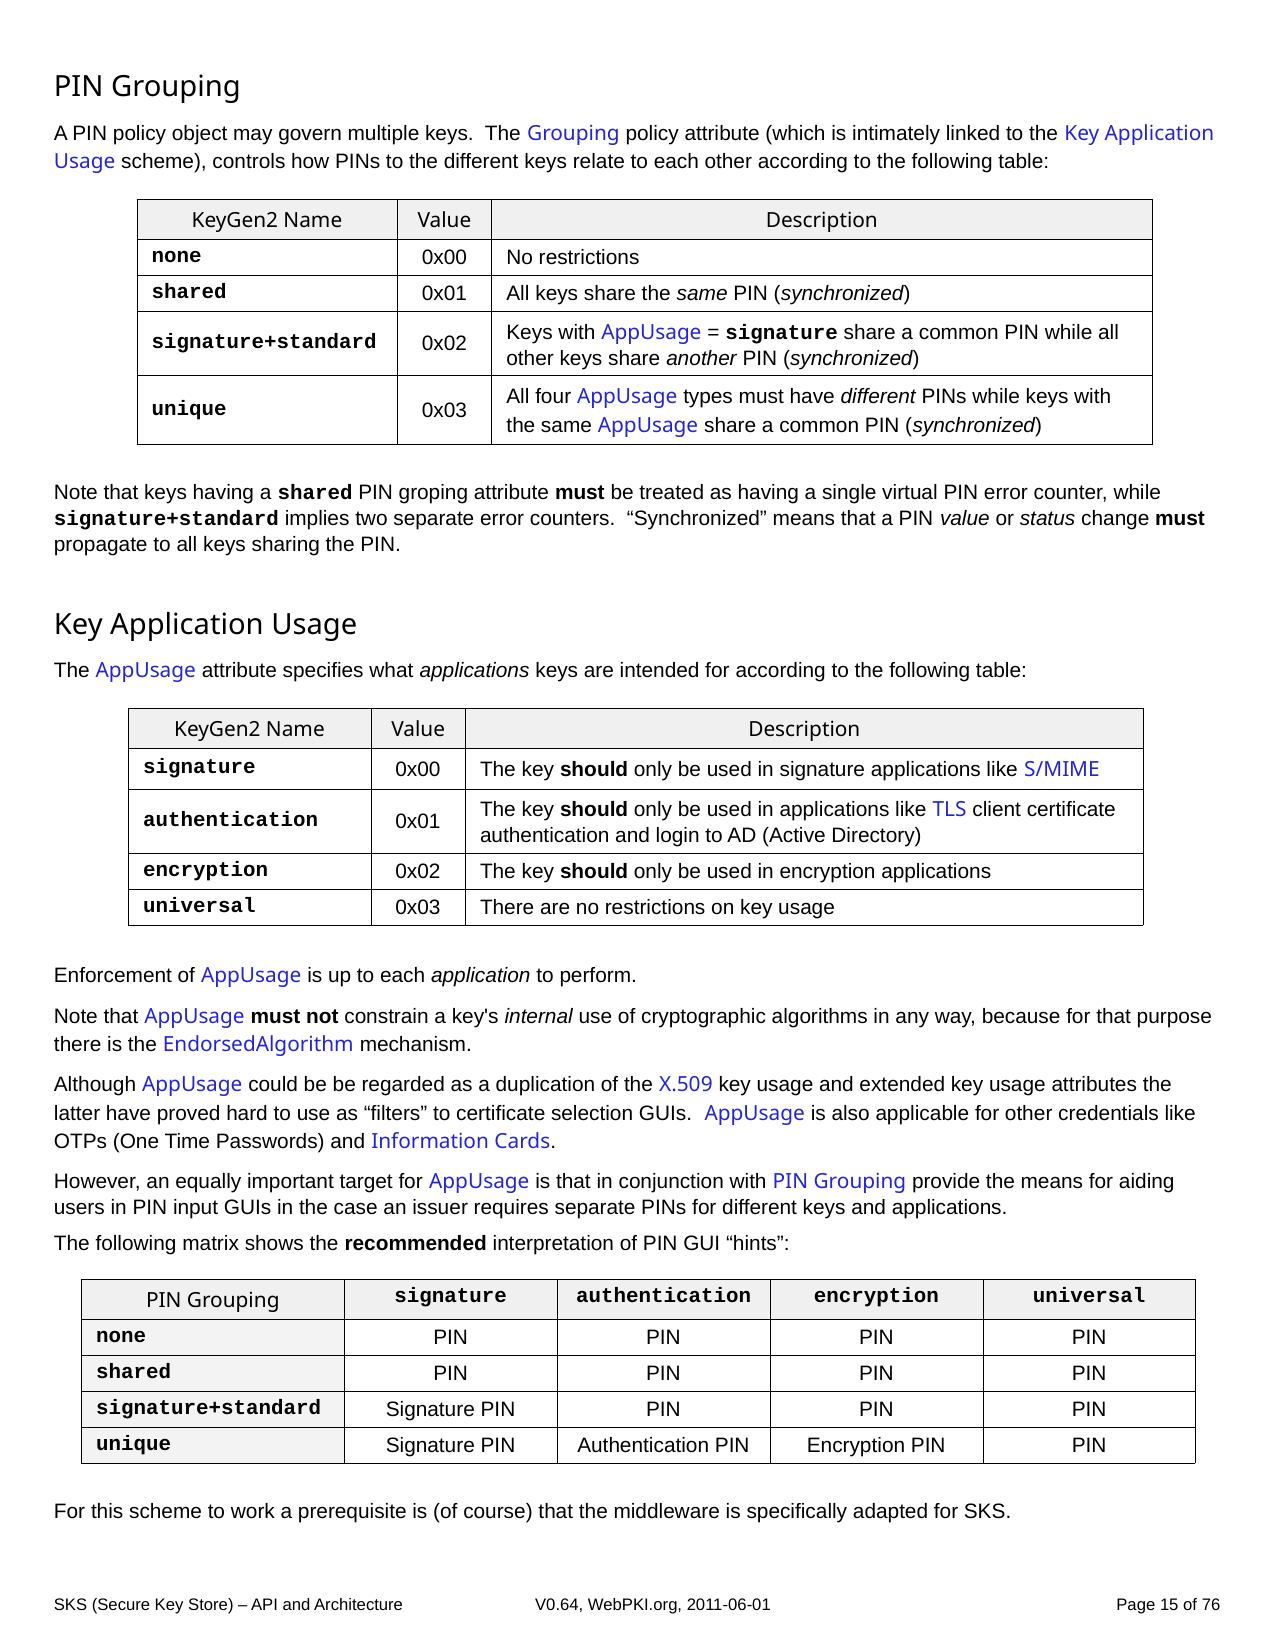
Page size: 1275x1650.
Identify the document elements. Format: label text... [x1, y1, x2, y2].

table_cell PIN [771, 1392, 983, 1427]
table_cell PIN [558, 1356, 770, 1391]
table_header Description [466, 709, 1143, 748]
subtitle Key Application Usage [54, 603, 1221, 643]
table_header Description [492, 200, 1152, 239]
table_cell none [82, 1320, 344, 1355]
table_cell none [138, 240, 397, 275]
table_cell The key should only be used in encryption applications [466, 854, 1143, 889]
table_cell There are no restrictions on key usage [466, 890, 1143, 925]
table_cell PIN [345, 1356, 557, 1391]
table_cell No restrictions [492, 240, 1152, 275]
table_cell PIN [984, 1356, 1195, 1391]
table_cell PIN [771, 1320, 983, 1355]
table_header encryption [771, 1280, 983, 1319]
table_cell All four AppUsage types must have different PINs while keys with the same AppUsage share a common PIN (synchronized) [492, 376, 1152, 444]
table_cell 0x01 [398, 276, 491, 311]
text Note that AppUsage must not constrain a key's internal use of cryptographic algorithms in any way, because for that purpose there is the EndorsedAlgorithm mechanism. [54, 1001, 1221, 1058]
table_header KeyGen2 Name [138, 200, 397, 239]
table_cell 0x03 [398, 376, 491, 444]
table_cell universal [129, 890, 371, 925]
table_cell 0x02 [372, 854, 465, 889]
table_header universal [984, 1280, 1195, 1319]
table_cell authentication [129, 790, 371, 853]
text Note that keys having a shared PIN groping attribute must be treated as having a single virtual PIN error counter, while signature+standard implies two separate error counters. “Synchronized” means that a PIN value or status change must propagate to all keys sharing the PIN. [54, 480, 1221, 556]
table_cell Authentication PIN [558, 1428, 770, 1463]
table_header signature [345, 1280, 557, 1319]
table_header KeyGen2 Name [129, 709, 371, 748]
table_cell PIN [558, 1392, 770, 1427]
table_header authentication [558, 1280, 770, 1319]
table_cell PIN [984, 1392, 1195, 1427]
table_cell PIN [345, 1320, 557, 1355]
table_cell encryption [129, 854, 371, 889]
text Enforcement of AppUsage is up to each application to perform. [54, 961, 1221, 989]
table_cell Signature PIN [345, 1392, 557, 1427]
table_cell signature+standard [82, 1392, 344, 1427]
table_cell All keys share the same PIN (synchronized) [492, 276, 1152, 311]
text Although AppUsage could be be regarded as a duplication of the X.509 key usage and extended key usage attributes the latter have proved hard to use as “filters” to certificate selection GUIs. AppUsage is also applicable for other credentials like OTPs (One Time Passwords) and Information Cards. [54, 1069, 1221, 1155]
table_cell Signature PIN [345, 1428, 557, 1463]
text However, an equally important target for AppUsage is that in conjunction with PIN Grouping provide the means for aiding users in PIN input GUIs in the case an issuer requires separate PINs for different keys and applications. [54, 1167, 1221, 1219]
table_header Value [398, 200, 491, 239]
table_cell shared [138, 276, 397, 311]
text A PIN policy object may govern multiple keys. The Grouping policy attribute (which is intimately linked to the Key Application Usage scheme), controls how PINs to the different keys relate to each other according to the following table: [54, 118, 1221, 199]
table_cell PIN [558, 1320, 770, 1355]
table_cell signature [129, 749, 371, 788]
table_cell unique [138, 376, 397, 444]
text The following matrix shows the recommended interpretation of PIN GUI “hints”: [54, 1231, 1221, 1255]
text For this scheme to work a prerequisite is (of course) that the middleware is specifically adapted for SKS. [54, 1499, 1221, 1523]
table_cell 0x02 [398, 312, 491, 375]
table_cell unique [82, 1428, 344, 1463]
table_cell shared [82, 1356, 344, 1391]
table_cell PIN [771, 1356, 983, 1391]
table_cell PIN [984, 1428, 1195, 1463]
table_cell Encryption PIN [771, 1428, 983, 1463]
text The AppUsage attribute specifies what applications keys are intended for according to the following table: [54, 655, 1221, 708]
subtitle PIN Grouping [54, 66, 1221, 105]
table_cell 0x03 [372, 890, 465, 925]
table_cell PIN [984, 1320, 1195, 1355]
table_header Value [372, 709, 465, 748]
table_cell signature+standard [138, 312, 397, 375]
table_cell 0x01 [372, 790, 465, 853]
table_cell The key should only be used in applications like TLS client certificate authentication and login to AD (Active Directory) [466, 790, 1143, 853]
table_cell The key should only be used in signature applications like S/MIME [466, 749, 1143, 788]
table_header PIN Grouping [82, 1280, 344, 1319]
table_cell Keys with AppUsage = signature share a common PIN while all other keys share another PIN (synchronized) [492, 312, 1152, 375]
table_cell 0x00 [398, 240, 491, 275]
table_cell 0x00 [372, 749, 465, 788]
